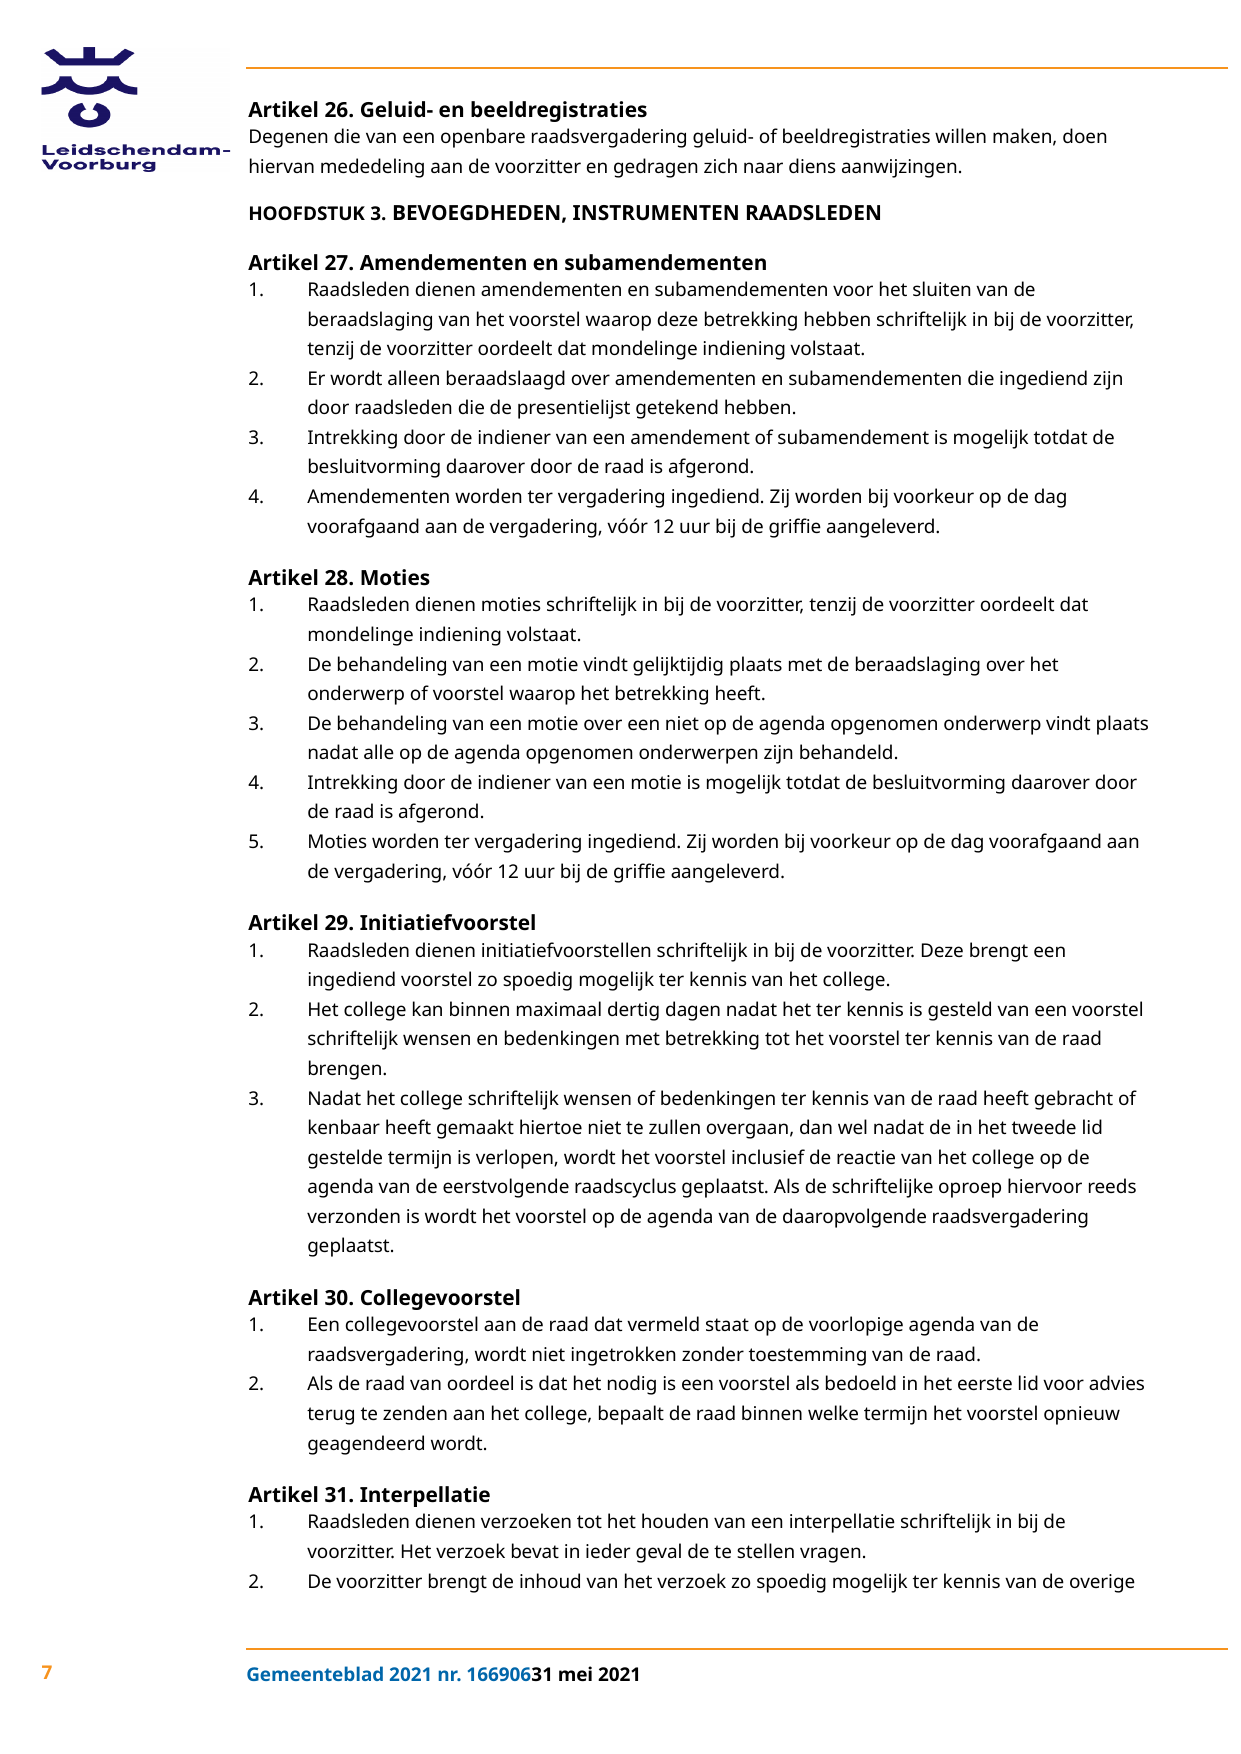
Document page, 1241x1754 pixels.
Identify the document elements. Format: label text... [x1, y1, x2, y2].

list Raadsleden dienen verzoeken tot het houden van een interpellatie schriftelijk in bij de voorzitter. Het verzoek bevat in ieder geval de te stellen vragen. [248, 1509, 1152, 1564]
list Als de raad van oordeel is dat het nodig is een voorstel als bedoeld in het eerste lid voor advies terug te zenden aan het college, bepaalt de raad binnen welke termijn het voorstel opnieuw geagendeerd wordt. [248, 1371, 1152, 1456]
list De voorzitter brengt de inhoud van het verzoek zo spoedig mogelijk ter kennis van de overige [248, 1568, 1152, 1593]
text Artikel 31. Interpellatie [248, 1480, 1152, 1509]
text Artikel 26. Geluid- en beeldregistraties [248, 95, 1152, 123]
text Degenen die van een openbare raadsvergadering geluid- of beeldregistraties willen maken, doen hiervan mededeling aan de voorzitter en gedragen zich naar diens aanwijzingen. [248, 123, 1152, 178]
text HOOFDSTUK 3. BEVOEGDHEDEN, INSTRUMENTEN RAADSLEDEN [248, 198, 1152, 227]
text Artikel 30. Collegevoorstel [248, 1283, 1152, 1311]
list Raadsleden dienen moties schriftelijk in bij de voorzitter, tenzij de voorzitter oordeelt dat mondelinge indiening volstaat. [248, 592, 1152, 647]
text Artikel 27. Amendementen en subamendementen [248, 248, 1152, 276]
list De behandeling van een motie over een niet op de agenda opgenomen onderwerp vindt plaats nadat alle op de agenda opgenomen onderwerpen zijn behandeld. [248, 710, 1152, 765]
list Nadat het college schriftelijk wensen of bedenkingen ter kennis van de raad heeft gebracht of kenbaar heeft gemaakt hiertoe niet te zullen overgaan, dan wel nadat de in het tweede lid gestelde termijn is verlopen, wordt het voorstel inclusief de reactie van het college op de agenda van de eerstvolgende raadscyclus geplaatst. Als de schriftelijke oproep hiervoor reeds verzonden is wordt het voorstel op de agenda van de daaropvolgende raadsvergadering geplaatst. [248, 1085, 1152, 1258]
picture [41, 47, 231, 172]
list Het college kan binnen maximaal dertig dagen nadat het ter kennis is gesteld van een voorstel schriftelijk wensen en bedenkingen met betrekking tot het voorstel ter kennis van de raad brengen. [248, 996, 1152, 1081]
list Intrekking door de indiener van een amendement of subamendement is mogelijk totdat de besluitvorming daarover door de raad is afgerond. [248, 424, 1152, 479]
list Intrekking door de indiener van een motie is mogelijk totdat de besluitvorming daarover door de raad is afgerond. [248, 769, 1152, 824]
text Artikel 28. Moties [248, 563, 1152, 592]
list Moties worden ter vergadering ingediend. Zij worden bij voorkeur op de dag voorafgaand aan de vergadering, vóór 12 uur bij de griffie aangeleverd. [248, 828, 1152, 884]
list Amendementen worden ter vergadering ingediend. Zij worden bij voorkeur op de dag voorafgaand aan de vergadering, vóór 12 uur bij de griffie aangeleverd. [248, 483, 1152, 538]
list Een collegevoorstel aan de raad dat vermeld staat op de voorlopige agenda van de raadsvergadering, wordt niet ingetrokken zonder toestemming van de raad. [248, 1311, 1152, 1367]
list Er wordt alleen beraadslaagd over amendementen en subamendementen die ingediend zijn door raadsleden die de presentielijst getekend hebben. [248, 365, 1152, 420]
list Raadsleden dienen initiatiefvoorstellen schriftelijk in bij de voorzitter. Deze brengt een ingediend voorstel zo spoedig mogelijk ter kennis van het college. [248, 937, 1152, 992]
text Artikel 29. Initiatiefvoorstel [248, 908, 1152, 937]
list Raadsleden dienen amendementen en subamendementen voor het sluiten van de beraadslaging van het voorstel waarop deze betrekking hebben schriftelijk in bij de voorzitter, tenzij de voorzitter oordeelt dat mondelinge indiening volstaat. [248, 276, 1152, 361]
list De behandeling van een motie vindt gelijktijdig plaats met de beraadslaging over het onderwerp of voorstel waarop het betrekking heeft. [248, 651, 1152, 706]
